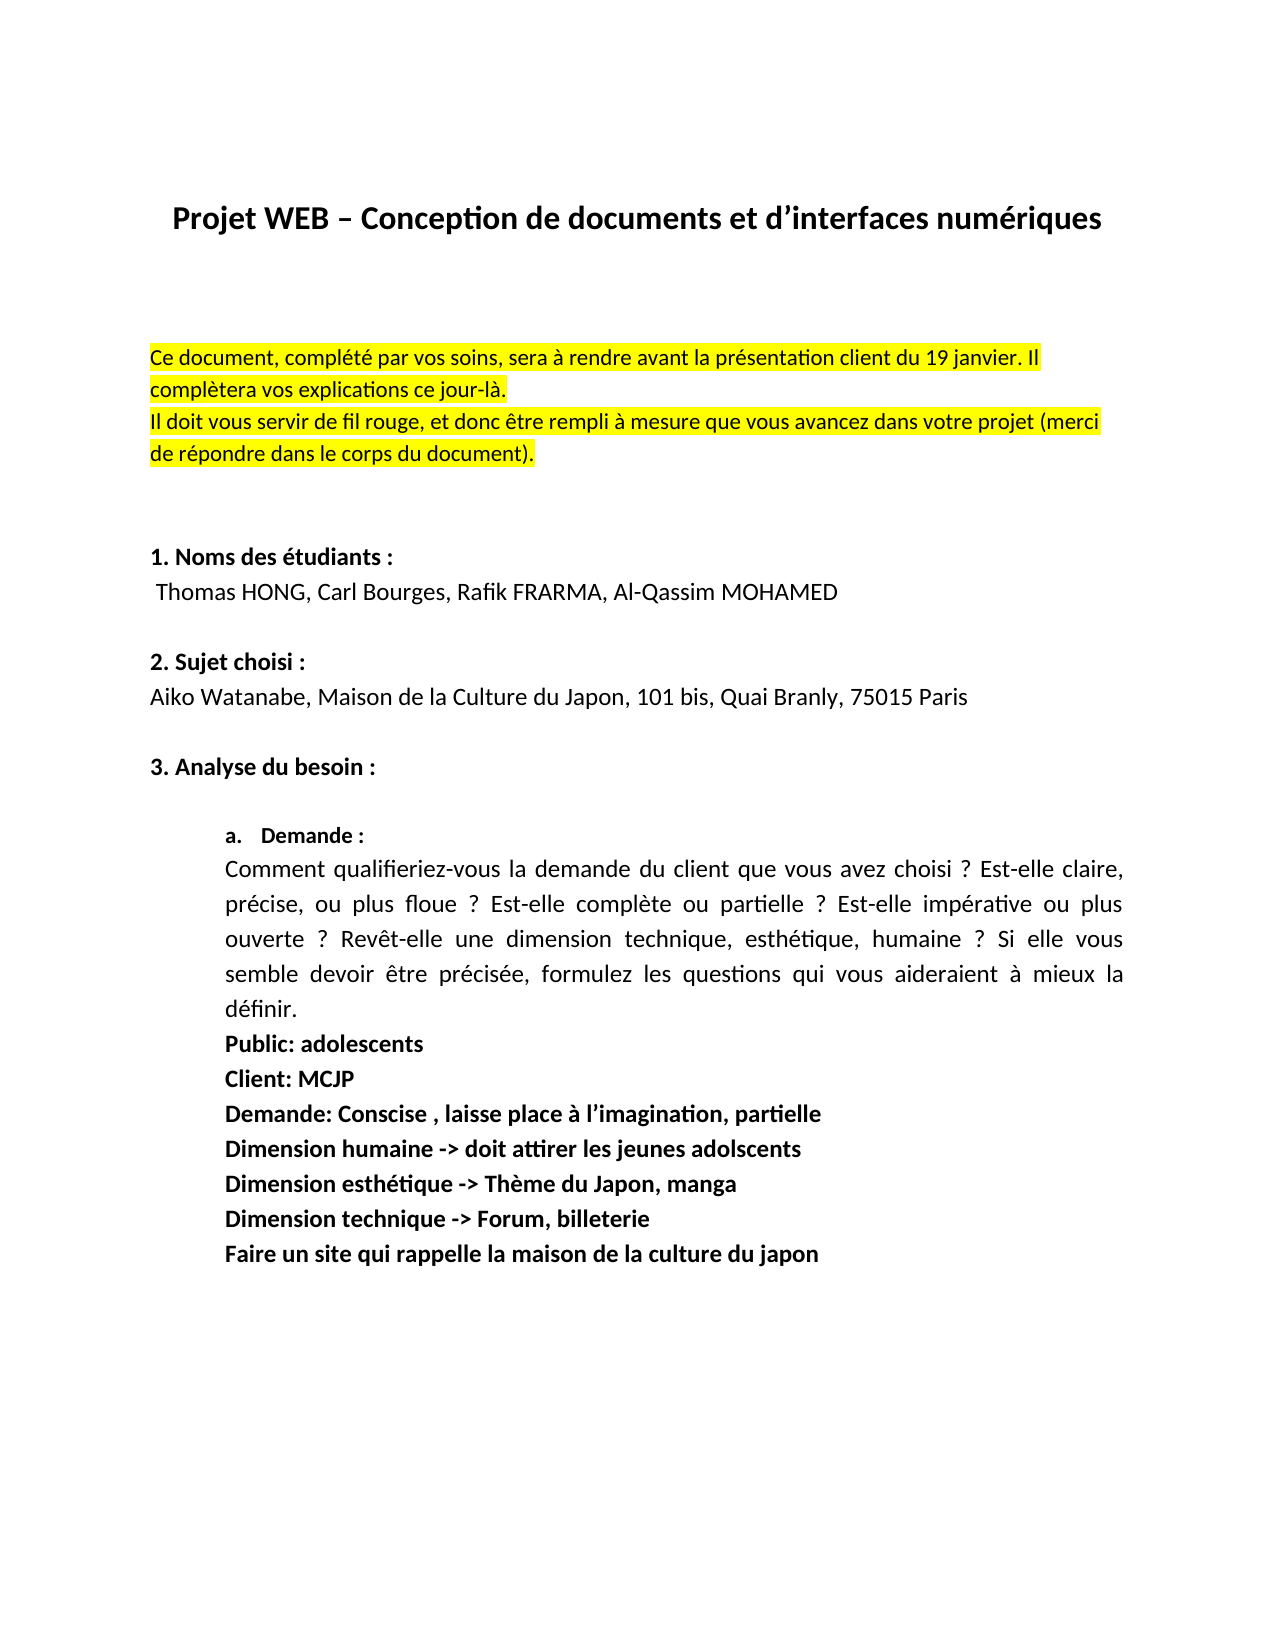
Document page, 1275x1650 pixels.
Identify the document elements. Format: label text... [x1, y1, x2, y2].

text Faire un site qui rappelle la maison de la culture du japon [225, 1238, 1125, 1269]
text Dimension humaine -> doit attirer les jeunes adolscents [225, 1133, 1125, 1164]
text Dimension technique -> Forum, billeterie [225, 1203, 1125, 1234]
text a. Demande : [225, 821, 1125, 849]
text Public: adolescents [225, 1028, 1125, 1059]
text Comment qualifieriez-vous la demande du client que vous avez choisi ? Est-elle claire, précise, ou plus floue ? Est-elle complète ou partielle ? Est-elle impérative ou plus ouverte ? Revêt-elle une dimension technique, esthétique, humaine ? Si elle vous semble devoir être précisée, formulez les questions qui vous aideraient à mieux la définir. [225, 853, 1125, 1024]
text Projet WEB – Conception de documents et d’interfaces numériques [150, 197, 1125, 237]
text 2. Sujet choisi : [150, 646, 1125, 677]
text Il doit vous servir de fil rouge, et donc être rempli à mesure que vous avancez dans votre projet (merci de répondre dans le corps du document). [150, 407, 1125, 467]
text Aiko Watanabe, Maison de la Culture du Japon, 101 bis, Quai Branly, 75015 Paris [150, 681, 1125, 712]
text Thomas HONG, Carl Bourges, Rafik FRARMA, Al-Qassim MOHAMED [150, 576, 1125, 607]
text Dimension esthétique -> Thème du Japon, manga [225, 1168, 1125, 1199]
text Demande: Conscise , laisse place à l’imagination, partielle [225, 1098, 1125, 1129]
text Client: MCJP [225, 1063, 1125, 1094]
text 1. Noms des étudiants : [150, 541, 1125, 572]
text Ce document, complété par vos soins, sera à rendre avant la présentation client du 19 janvier. Il complètera vos explications ce jour-là. [150, 343, 1125, 403]
text 3. Analyse du besoin : [150, 751, 1125, 782]
